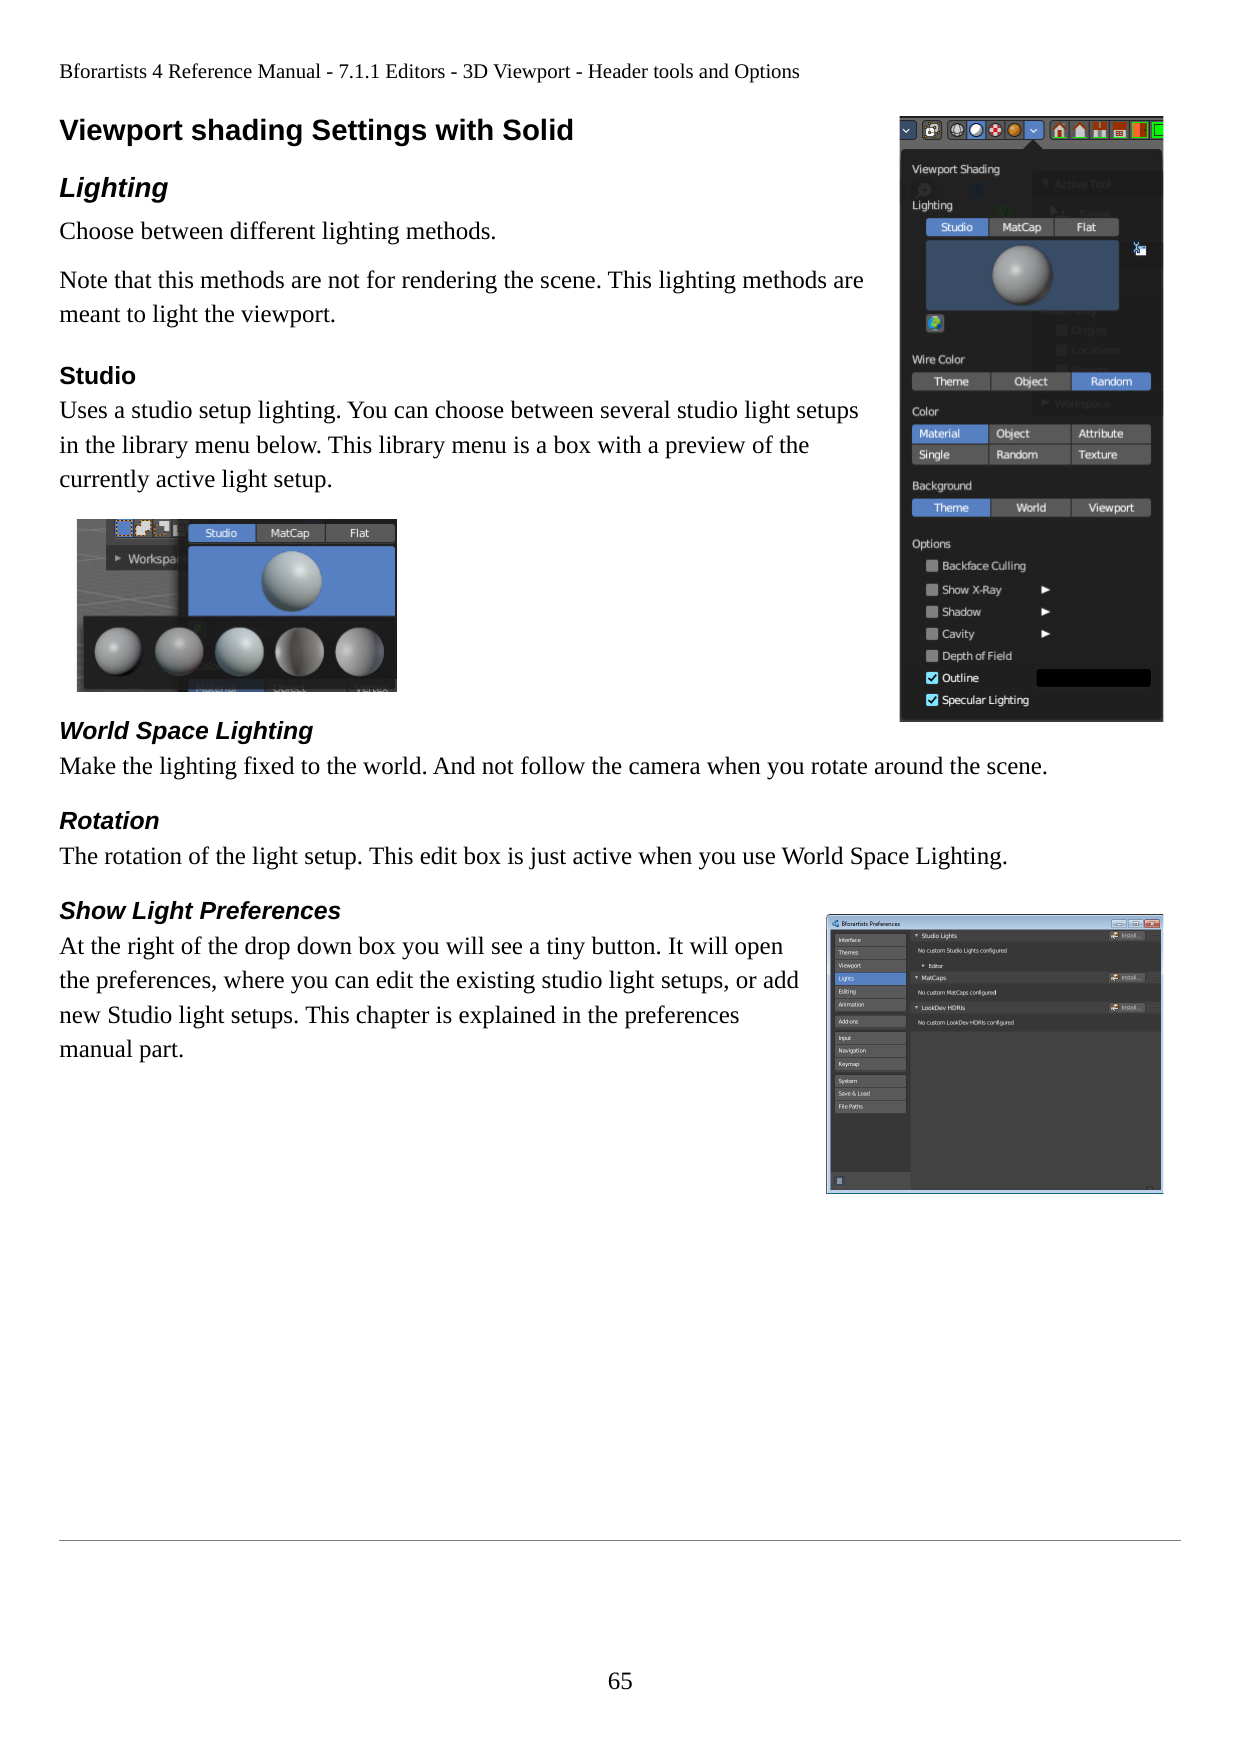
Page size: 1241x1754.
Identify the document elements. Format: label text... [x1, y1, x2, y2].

text The rotation of the light setup. This edit box is just active when you use World Space Lighting. [59, 841, 1181, 870]
text Uses a studio setup lighting. You can choose between several studio light setups in the library menu below. This library menu is a box with a preview of the currently active light setup. [59, 396, 899, 493]
subtitle Rotation [59, 806, 1181, 835]
subtitle [1164, 171, 1181, 203]
picture [826, 914, 1164, 1194]
text Choose between different lighting methods. [59, 216, 899, 244]
subtitle Studio [59, 361, 899, 389]
text Note that this methods are not for rendering the scene. This lighting methods are meant to light the viewport. [59, 265, 899, 328]
text At the right of the drop down box you will see a tiny button. It will open the preferences, where you can edit the existing studio light setups, or add new Studio light setups. This chapter is explained in the preferences manual part. [59, 931, 826, 1063]
picture [76, 519, 397, 692]
subtitle World Space Lighting [59, 716, 1181, 745]
subtitle [1164, 361, 1181, 389]
subtitle Viewport shading Settings with Solid [59, 113, 1181, 146]
subtitle Show Light Preferences [59, 896, 1181, 925]
text Make the lighting fixed to the world. And not follow the camera when you rotate around the scene. [59, 751, 1181, 780]
subtitle Lighting [59, 171, 899, 203]
picture [899, 116, 1164, 722]
